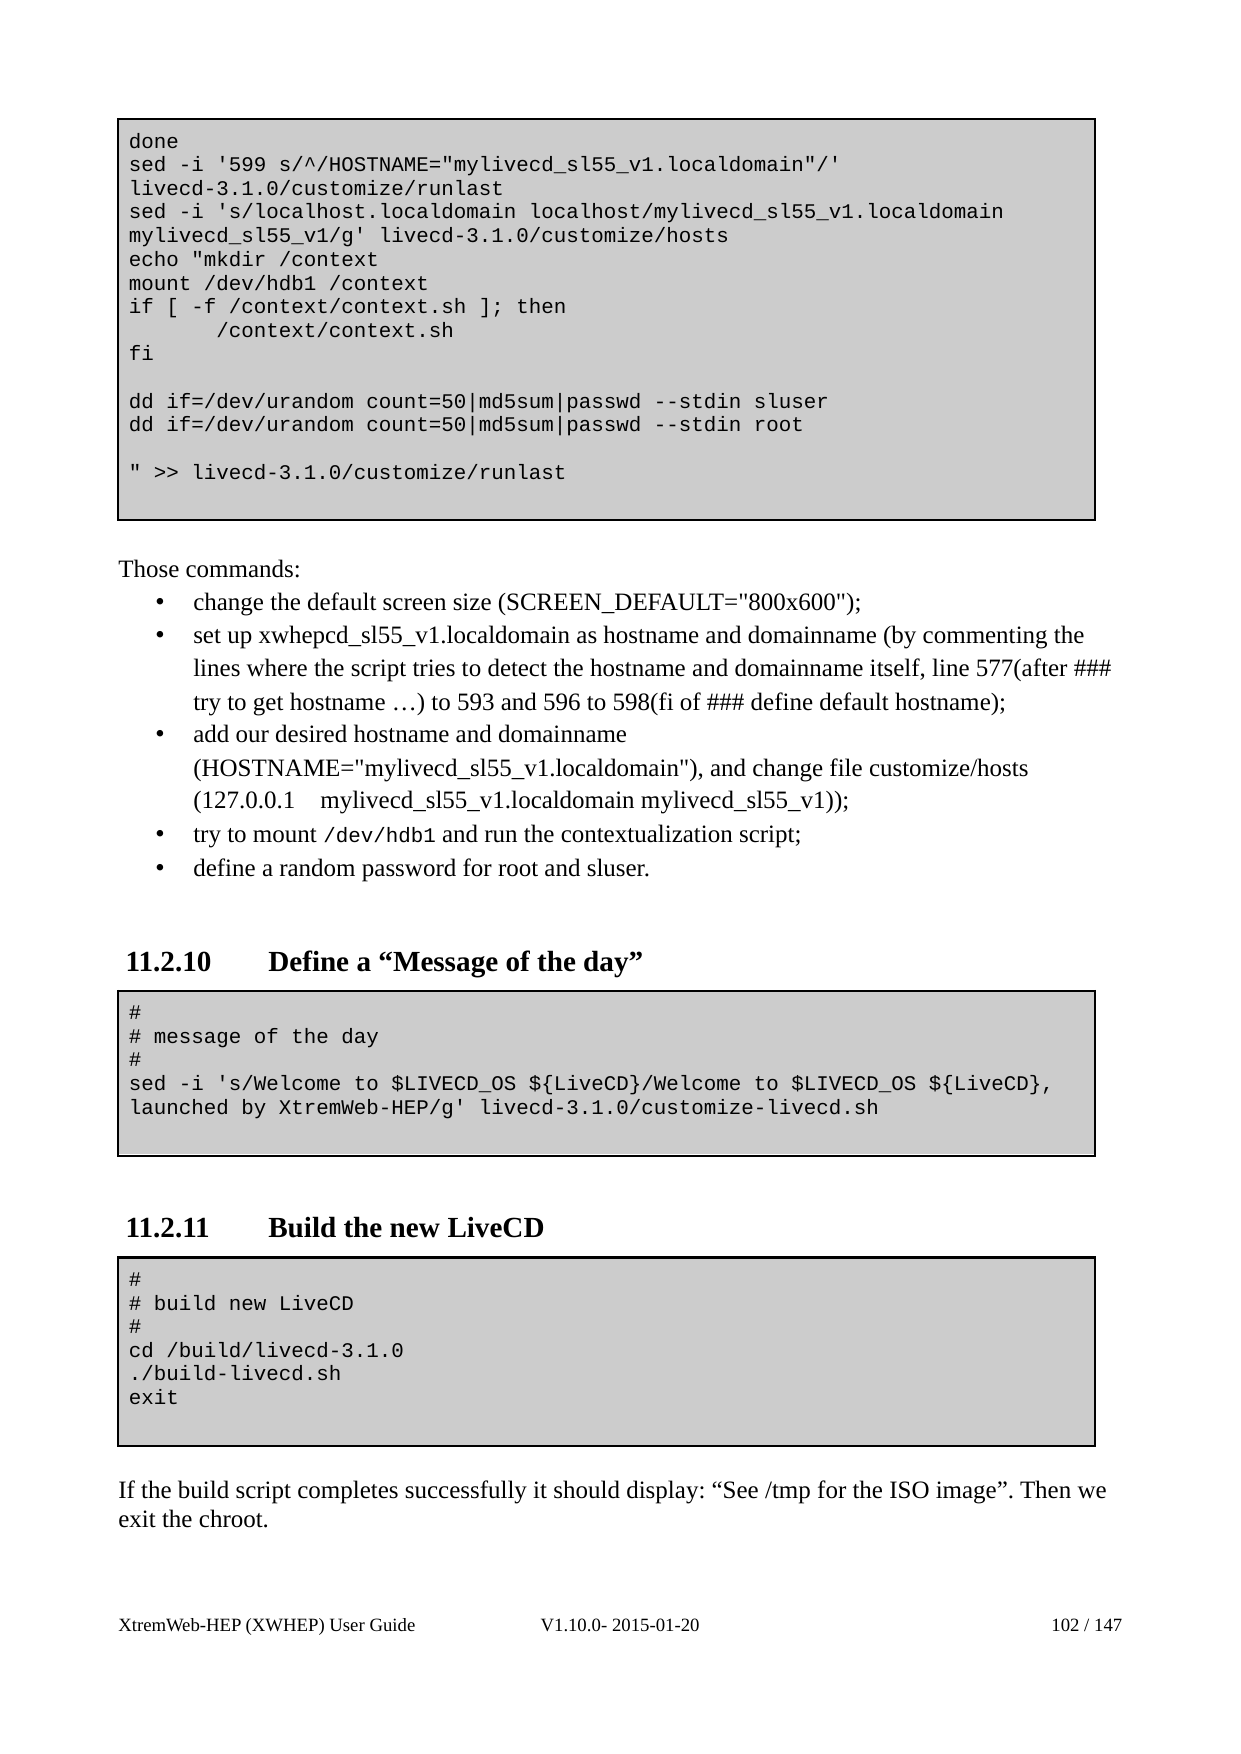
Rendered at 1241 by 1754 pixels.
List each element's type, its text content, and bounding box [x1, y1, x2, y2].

text If the build script completes successfully it should display: “See /tmp for the ISO image”. Then we exit the chroot. [118, 1476, 1122, 1533]
subtitle Define a “Message of the day” [118, 944, 1122, 977]
table_header # # message of the day # sed -i 's/Welcome to $LIVECD_OS ${LiveCD}/Welcome to $LIVECD_OS ${LiveCD}, launched by XtremWeb-HEP/g' livecd-3.1.0/customize-livecd.sh [119, 992, 1094, 1154]
list try to mount /dev/hdb1 and run the contextualization script; [156, 819, 1122, 848]
list define a random password for root and sluser. [156, 853, 1122, 881]
table_header done sed -i '599 s/^/HOSTNAME="mylivecd_sl55_v1.localdomain"/' livecd-3.1.0/customize/runlast sed -i 's/localhost.localdomain localhost/mylivecd_sl55_v1.localdomain mylivecd_sl55_v1/g' livecd-3.1.0/customize/hosts echo "mkdir /context mount /dev/hdb1 /context if [ -f /context/context.sh ]; then /context/context.sh fi dd if=/dev/urandom count=50|md5sum|passwd --stdin sluser dd if=/dev/urandom count=50|md5sum|passwd --stdin root " >> livecd-3.1.0/customize/runlast [119, 120, 1094, 519]
list change the default screen size (SCREEN_DEFAULT="800x600"); [156, 587, 1122, 616]
table_header # # build new LiveCD # cd /build/livecd-3.1.0 ./build-livecd.sh exit [119, 1259, 1094, 1445]
text Those commands: [118, 521, 1122, 583]
list add our desired hostname and domainname (HOSTNAME="mylivecd_sl55_v1.localdomain"), and change file customize/hosts (127.0.0.1 mylivecd_sl55_v1.localdomain mylivecd_sl55_v1)); [156, 719, 1122, 814]
list set up xwhepcd_sl55_v1.localdomain as hostname and domainname (by commenting the lines where the script tries to detect the hostname and domainname itself, line 577(after ### try to get hostname …) to 593 and 596 to 598(fi of ### define default hostname); [156, 621, 1122, 715]
subtitle Build the new LiveCD [118, 1210, 1122, 1244]
